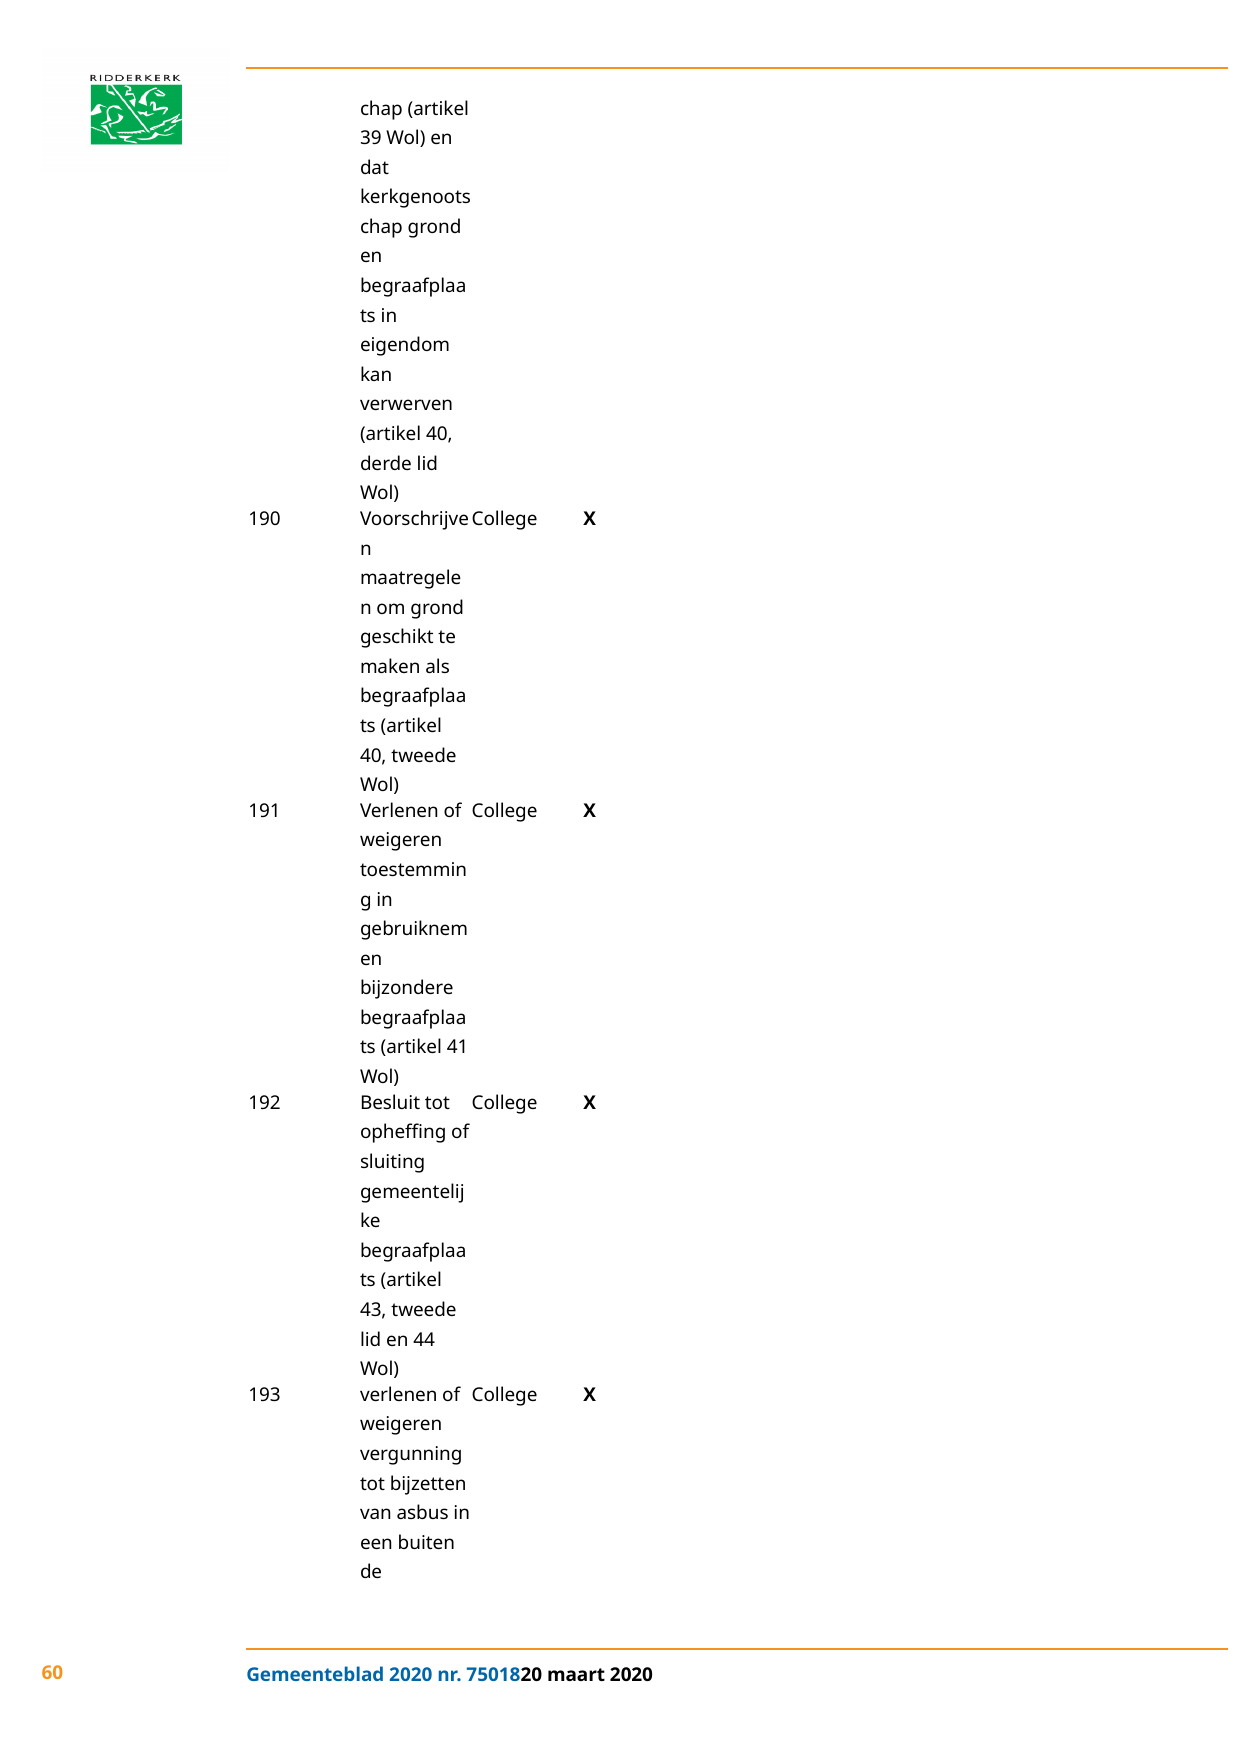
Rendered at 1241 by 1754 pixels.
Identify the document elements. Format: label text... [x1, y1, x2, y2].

table_cell [248, 95, 360, 505]
table_cell 190 [248, 505, 360, 797]
table_cell [918, 95, 1030, 505]
table_cell [1030, 95, 1152, 505]
table_cell [695, 95, 807, 505]
table_cell [918, 797, 1030, 1089]
table_cell [1030, 1089, 1152, 1381]
table_cell 192 [248, 1089, 360, 1381]
table_cell Besluit tot opheffing of sluiting gemeentelijke begraafplaats (artikel 43, tweede lid en 44 Wol) [360, 1089, 471, 1381]
table_cell College [471, 797, 583, 1089]
table_cell College [471, 1089, 583, 1381]
table_cell [695, 1381, 807, 1584]
table_cell [695, 1089, 807, 1381]
table_cell X [583, 1089, 695, 1381]
picture [41, 47, 231, 172]
table_cell [807, 95, 918, 505]
table_cell X [583, 1381, 695, 1584]
table_cell [918, 1381, 1030, 1584]
table_cell [583, 95, 695, 505]
table_cell [471, 95, 583, 505]
table_cell [918, 505, 1030, 797]
table_cell College [471, 1381, 583, 1584]
table_cell Voorschrijven maatregelen om grond geschikt te maken als begraafplaats (artikel 40, tweede Wol) [360, 505, 471, 797]
table_cell [695, 797, 807, 1089]
table_cell X [583, 797, 695, 1089]
table_cell [807, 505, 918, 797]
table_cell verlenen of weigeren vergunning tot bijzetten van asbus in een buiten de [360, 1381, 471, 1584]
table_cell X [583, 505, 695, 797]
table_cell chap (artikel 39 Wol) en dat kerkgenootschap grond en begraafplaats in eigendom kan verwerven (artikel 40, derde lid Wol) [360, 95, 471, 505]
table_cell 191 [248, 797, 360, 1089]
table_cell [807, 797, 918, 1089]
table_cell 193 [248, 1381, 360, 1584]
table_cell [918, 1089, 1030, 1381]
table_cell [1030, 505, 1152, 797]
table_cell [807, 1089, 918, 1381]
table_cell College [471, 505, 583, 797]
table_cell [695, 505, 807, 797]
table_cell [807, 1381, 918, 1584]
table_cell Verlenen of weigeren toestemming in gebruiknemen bijzondere begraafplaats (artikel 41 Wol) [360, 797, 471, 1089]
table_cell [1030, 1381, 1152, 1584]
table_cell [1030, 797, 1152, 1089]
